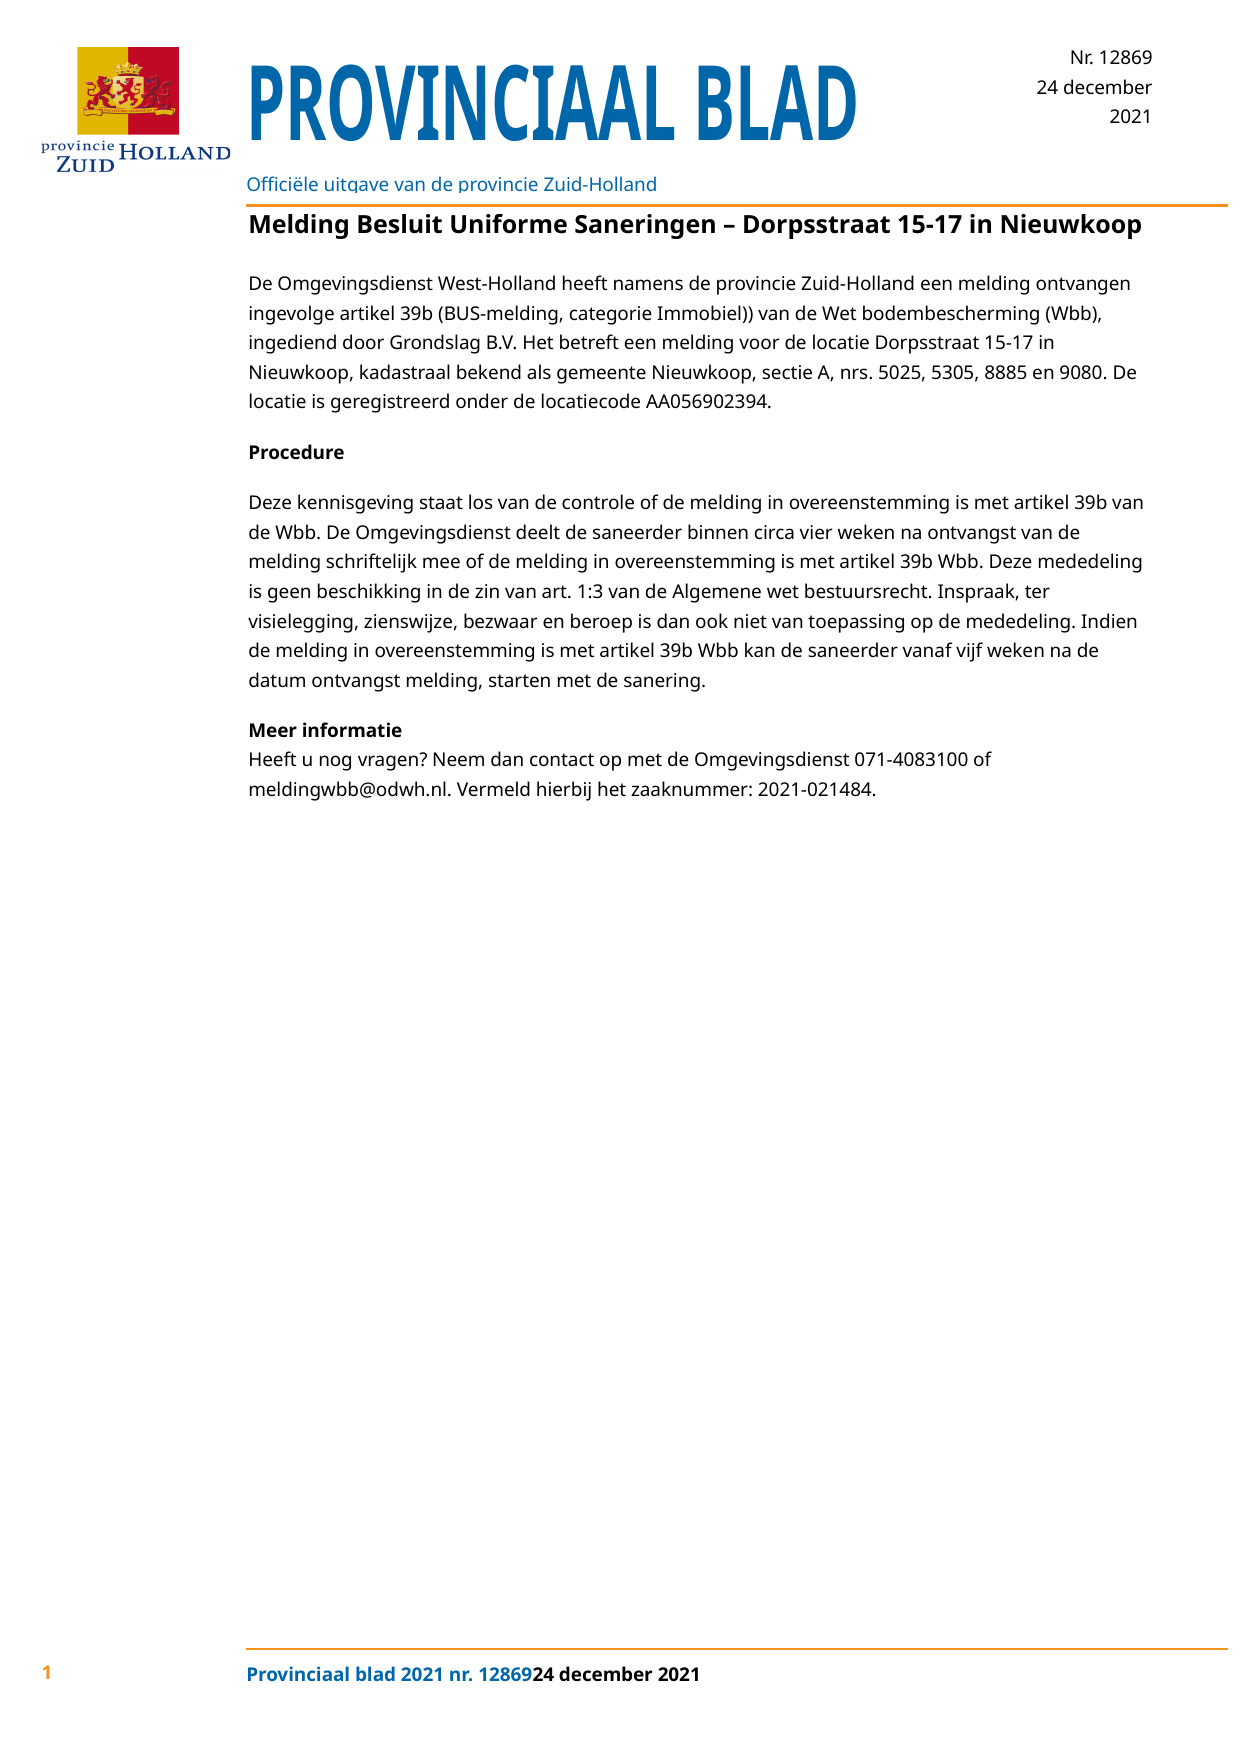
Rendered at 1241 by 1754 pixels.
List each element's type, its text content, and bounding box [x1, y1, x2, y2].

text Heeft u nog vragen? Neem dan contact op met de Omgevingsdienst 071-4083100 of meldingwbb@odwh.nl. Vermeld hierbij het zaaknummer: 2021-021484. [248, 746, 1152, 802]
text De Omgevingsdienst West-Holland heeft namens de provincie Zuid-Holland een melding ontvangen ingevolge artikel 39b (BUS-melding, categorie Immobiel)) van de Wet bodembescherming (Wbb), ingediend door Grondslag B.V. Het betreft een melding voor de locatie Dorpsstraat 15-17 in Nieuwkoop, kadastraal bekend als gemeente Nieuwkoop, sectie A, nrs. 5025, 5305, 8885 en 9080. De locatie is geregistreerd onder de locatiecode AA056902394. [248, 270, 1152, 414]
text Procedure [248, 439, 1152, 465]
text Melding Besluit Uniforme Saneringen – Dorpsstraat 15-17 in Nieuwkoop [248, 207, 1152, 241]
text Deze kennisgeving staat los van de controle of de melding in overeenstemming is met artikel 39b van de Wbb. De Omgevingsdienst deelt de saneerder binnen circa vier weken na ontvangst van de melding schriftelijk mee of de melding in overeenstemming is met artikel 39b Wbb. Deze mededeling is geen beschikking in de zin van art. 1:3 van de Algemene wet bestuursrecht. Inspraak, ter visielegging, zienswijze, bezwaar en beroep is dan ook niet van toepassing op de mededeling. Indien de melding in overeenstemming is met artikel 39b Wbb kan de saneerder vanaf vijf weken na de datum ontvangst melding, starten met de sanering. [248, 489, 1152, 693]
picture [41, 47, 231, 172]
table_header Meer informatie [248, 718, 1152, 743]
